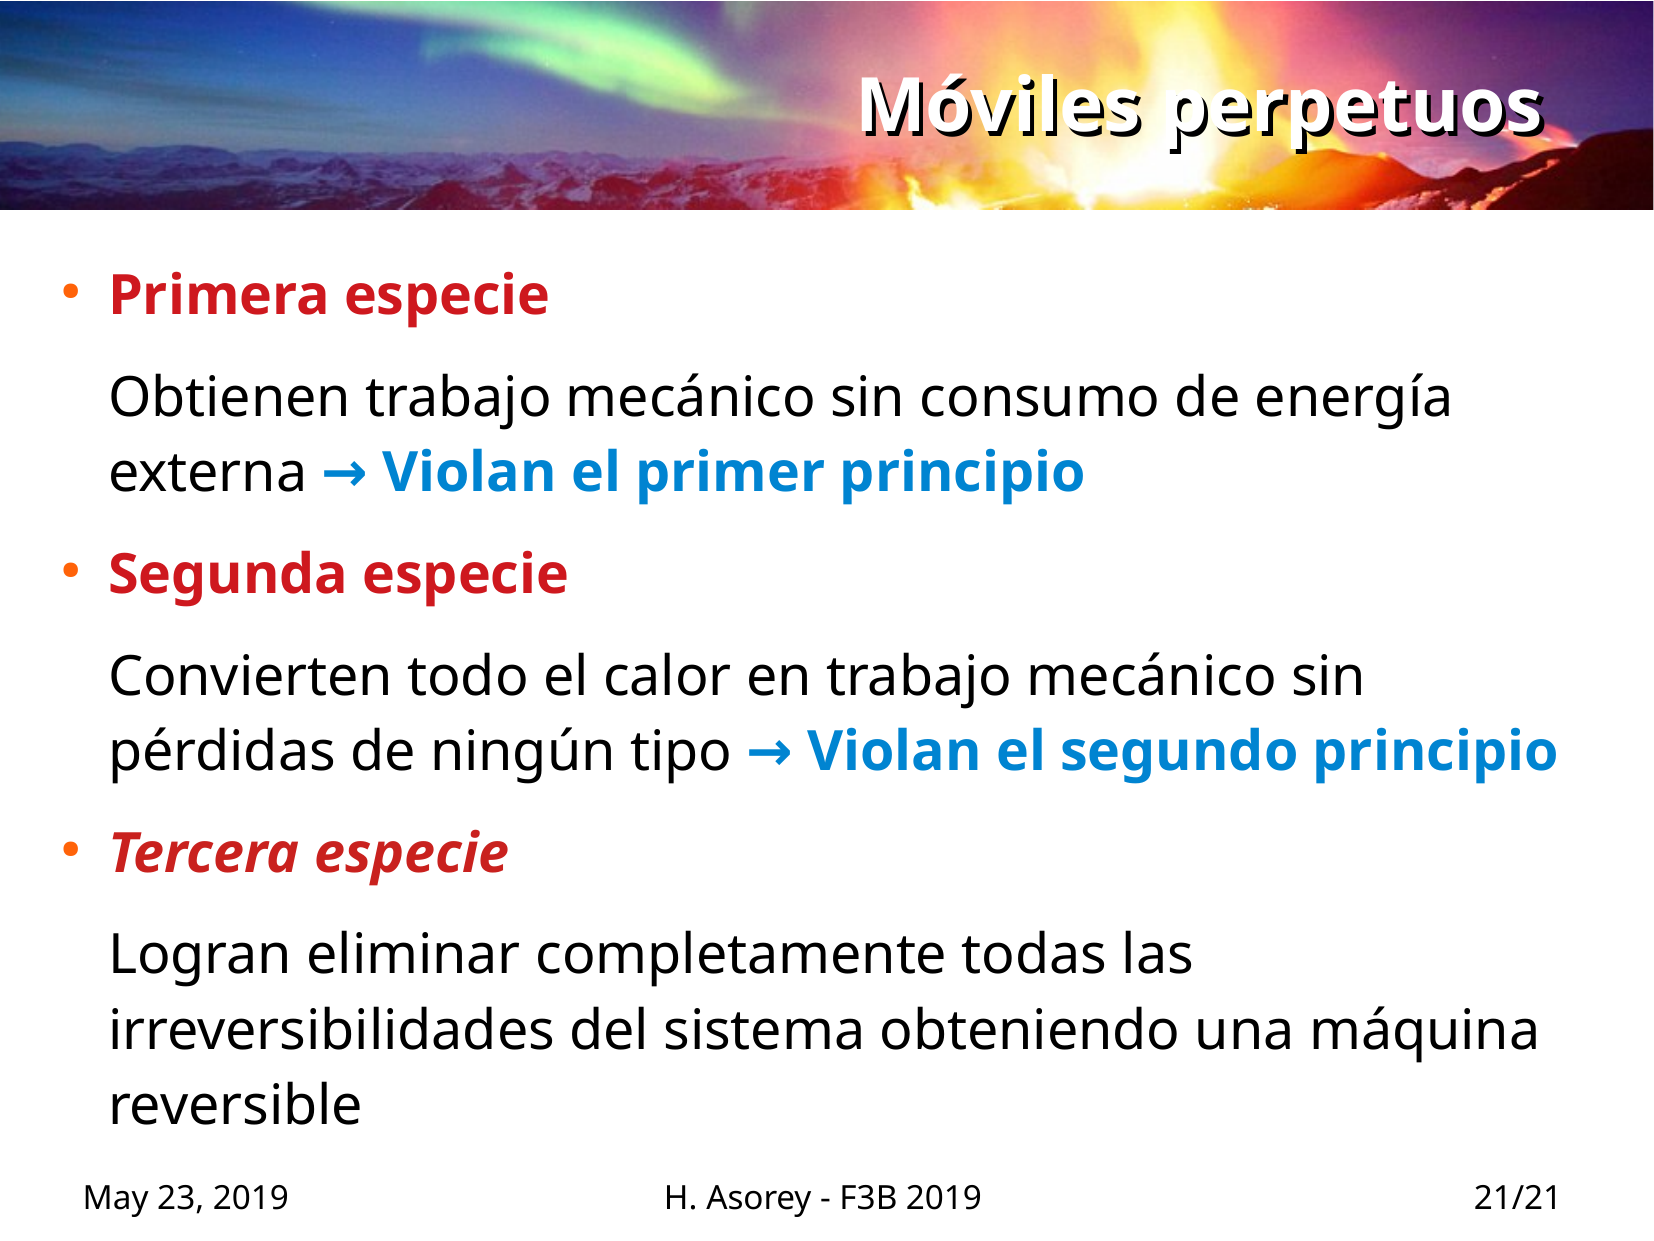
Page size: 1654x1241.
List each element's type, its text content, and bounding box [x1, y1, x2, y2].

picture [0, 1, 1654, 210]
title Móviles perpetuos [45, 15, 1606, 191]
list Primera especie Obtienen trabajo mecánico sin consumo de energía externa → Violan el primer principio Segunda especie Convierten todo el calor en trabajo mecánico sin pérdidas de ningún tipo → Violan el segundo principio Tercera especie Logran eliminar completamente todas las irreversibilidades del sistema obteniendo una máquina reversible [45, 255, 1606, 1156]
